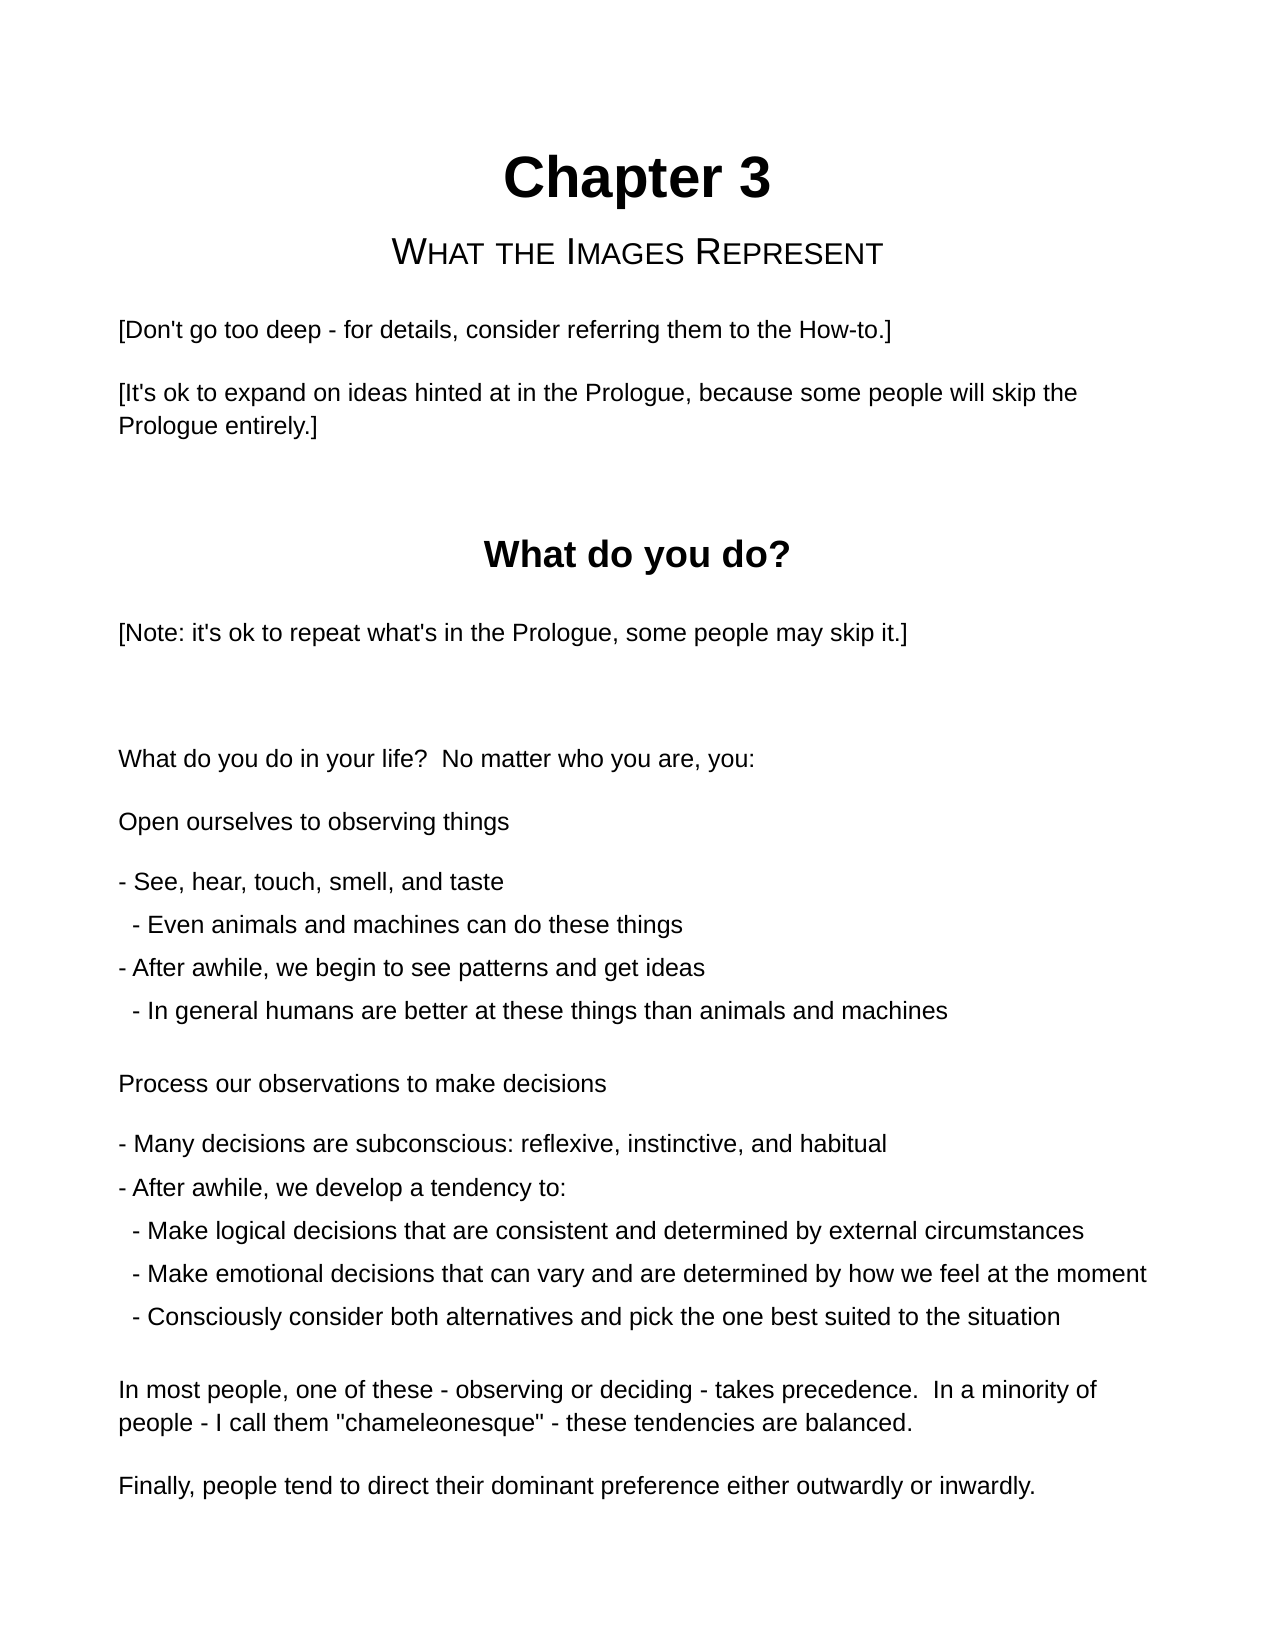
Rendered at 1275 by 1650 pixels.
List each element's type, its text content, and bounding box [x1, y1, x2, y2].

text In most people, one of these - observing or deciding - takes precedence. In a minority of people - I call them "chameleonesque" - these tendencies are balanced. [118, 1375, 1157, 1437]
text What do you do in your life? No matter who you are, you: [118, 744, 1157, 773]
list - After awhile, we begin to see patterns and get ideas [118, 953, 1157, 982]
list - Consciously consider both alternatives and pick the one best suited to the situation [118, 1302, 1157, 1331]
subtitle What do you do? [118, 532, 1157, 575]
list - Even animals and machines can do these things [118, 910, 1157, 939]
title Chapter 3 [118, 143, 1157, 210]
list - Make emotional decisions that can vary and are determined by how we feel at the moment [118, 1259, 1157, 1287]
subtitle What the Images Represent [118, 229, 1157, 272]
list - See, hear, touch, smell, and taste [118, 867, 1157, 896]
list - In general humans are better at these things than animals and machines [118, 996, 1157, 1025]
list - After awhile, we develop a tendency to: [118, 1172, 1157, 1201]
list - Make logical decisions that are consistent and determined by external circumstances [118, 1216, 1157, 1244]
text [It's ok to expand on ideas hinted at in the Prologue, because some people will skip the Prologue entirely.] [118, 378, 1157, 439]
text [Note: it's ok to repeat what's in the Prologue, some people may skip it.] [118, 618, 1157, 647]
text Process our observations to make decisions [118, 1069, 1157, 1098]
list - Many decisions are subconscious: reflexive, instinctive, and habitual [118, 1129, 1157, 1158]
text Open ourselves to observing things [118, 807, 1157, 836]
text [Don't go too deep - for details, consider referring them to the How-to.] [118, 314, 1157, 343]
text Finally, people tend to direct their dominant preference either outwardly or inwardly. [118, 1471, 1157, 1500]
